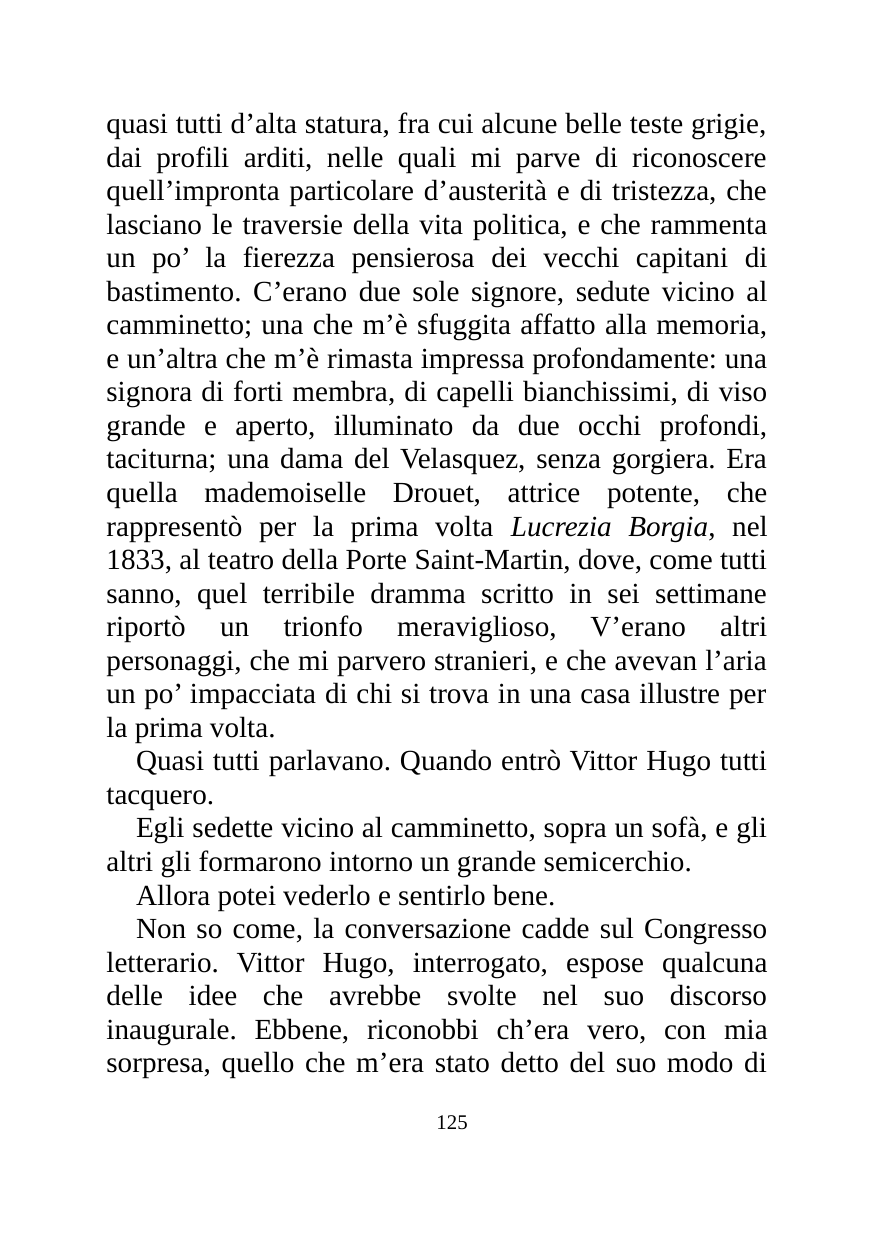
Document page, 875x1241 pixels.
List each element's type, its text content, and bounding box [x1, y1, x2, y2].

text Egli sedette vicino al camminetto, sopra un sofà, e gli altri gli formarono intorno un grande semicerchio. [106, 811, 768, 878]
text Allora potei vederlo e sentirlo bene. [106, 878, 768, 911]
text quasi tutti d’alta statura, fra cui alcune belle teste grigie, dai profili arditi, nelle quali mi parve di riconoscere quell’impronta particolare d’austerità e di tristezza, che lasciano le traversie della vita politica, e che rammenta un po’ la fierezza pensierosa dei vecchi capitani di bastimento. C’erano due sole signore, sedute vicino al camminetto; una che m’è sfuggita affatto alla memoria, e un’altra che m’è rimasta impressa profondamente: una signora di forti membra, di capelli bianchissimi, di viso grande e aperto, illuminato da due occhi profondi, taciturna; una dama del Velasquez, senza gorgiera. Era quella mademoiselle Drouet, attrice potente, che rappresentò per la prima volta Lucrezia Borgia, nel 1833, al teatro della Porte Saint-Martin, dove, come tutti sanno, quel terribile dramma scritto in sei settimane riportò un trionfo meraviglioso, V’erano altri personaggi, che mi parvero stranieri, e che avevan l’aria un po’ impacciata di chi si trova in una casa illustre per la prima volta. [106, 106, 768, 743]
text Non so come, la conversazione cadde sul Congresso letterario. Vittor Hugo, interrogato, espose qualcuna delle idee che avrebbe svolte nel suo discorso inaugurale. Ebbene, riconobbi ch’era vero, con mia sorpresa, quello che m’era stato detto del suo modo di [106, 911, 768, 1079]
text Quasi tutti parlavano. Quando entrò Vittor Hugo tutti tacquero. [106, 743, 768, 811]
